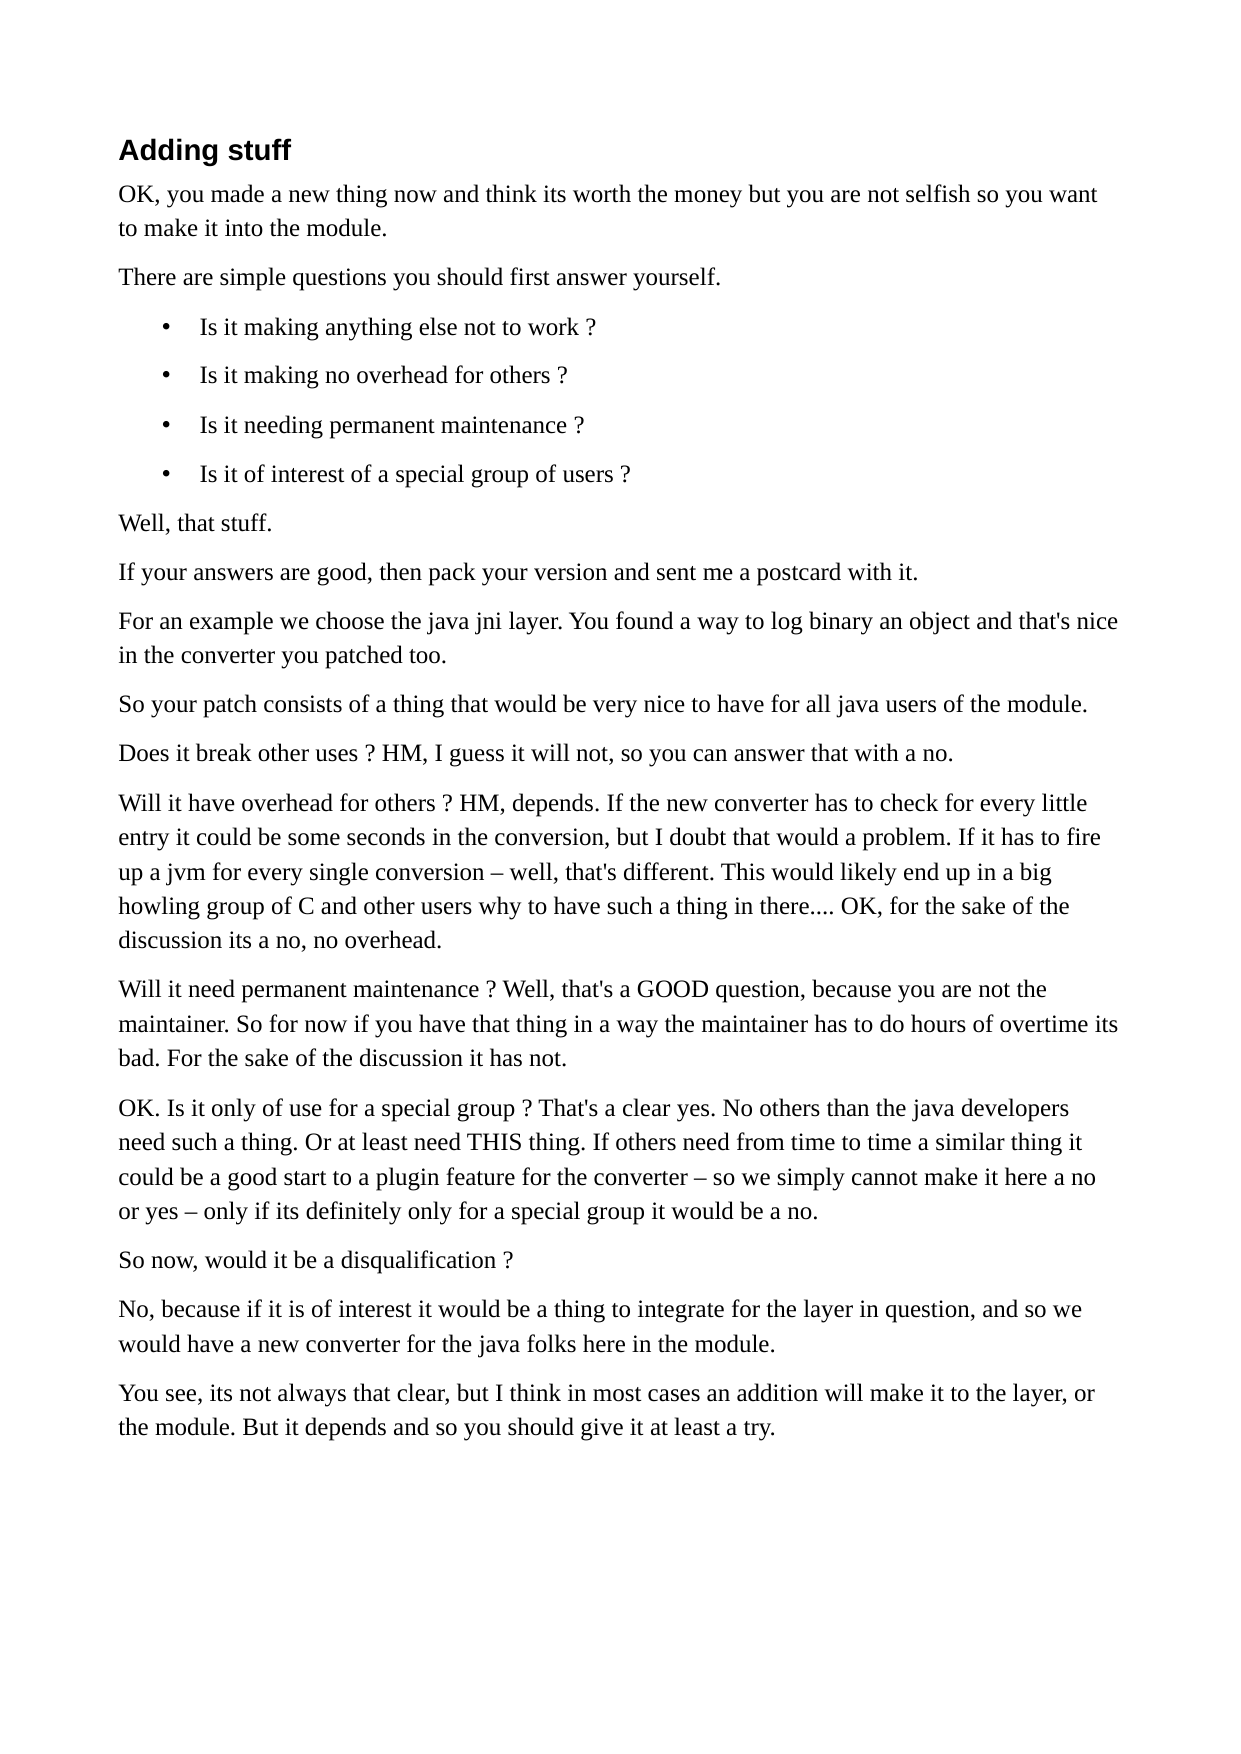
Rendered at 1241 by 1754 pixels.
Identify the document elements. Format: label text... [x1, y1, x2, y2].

text Well, that stuff. [118, 508, 1122, 537]
text Does it break other uses ? HM, I guess it will not, so you can answer that with a no. [118, 738, 1122, 767]
subtitle Adding stuff [118, 133, 1122, 166]
list Is it making anything else not to work ? [162, 312, 1122, 340]
list Is it of interest of a special group of users ? [162, 459, 1122, 487]
text There are simple questions you should first answer yourself. [118, 262, 1122, 291]
text So now, would it be a disqualification ? [118, 1245, 1122, 1274]
text OK, you made a new thing now and think its worth the money but you are not selfish so you want to make it into the module. [118, 179, 1122, 242]
text Will it have overhead for others ? HM, depends. If the new converter has to check for every little entry it could be some seconds in the conversion, but I doubt that would a problem. If it has to fire up a jvm for every single conversion – well, that's different. This would likely end up in a big howling group of C and other users why to have such a thing in there.... OK, for the sake of the discussion its a no, no overhead. [118, 788, 1122, 954]
text For an example we choose the java jni layer. You found a way to log binary an object and that's nice in the converter you patched too. [118, 606, 1122, 669]
list Is it making no overhead for others ? [162, 361, 1122, 389]
list Is it needing permanent maintenance ? [162, 410, 1122, 438]
text OK. Is it only of use for a special group ? That's a clear yes. No others than the java developers need such a thing. Or at least need THIS thing. If others need from time to time a similar thing it could be a good start to a plugin feature for the converter – so we simply cannot make it here a no or yes – only if its definitely only for a special group it would be a no. [118, 1093, 1122, 1225]
text If your answers are good, then pack your version and sent me a postcard with it. [118, 557, 1122, 586]
text So your patch consists of a thing that would be very nice to have for all java users of the module. [118, 689, 1122, 718]
text No, because if it is of interest it would be a thing to integrate for the layer in question, and so we would have a new converter for the java folks here in the module. [118, 1294, 1122, 1357]
text Will it need permanent maintenance ? Well, that's a GOOD question, because you are not the maintainer. So for now if you have that thing in a way the maintainer has to do hours of overtime its bad. For the sake of the discussion it has not. [118, 974, 1122, 1072]
text You see, its not always that clear, but I think in most cases an addition will make it to the layer, or the module. But it depends and so you should give it at least a try. [118, 1378, 1122, 1441]
